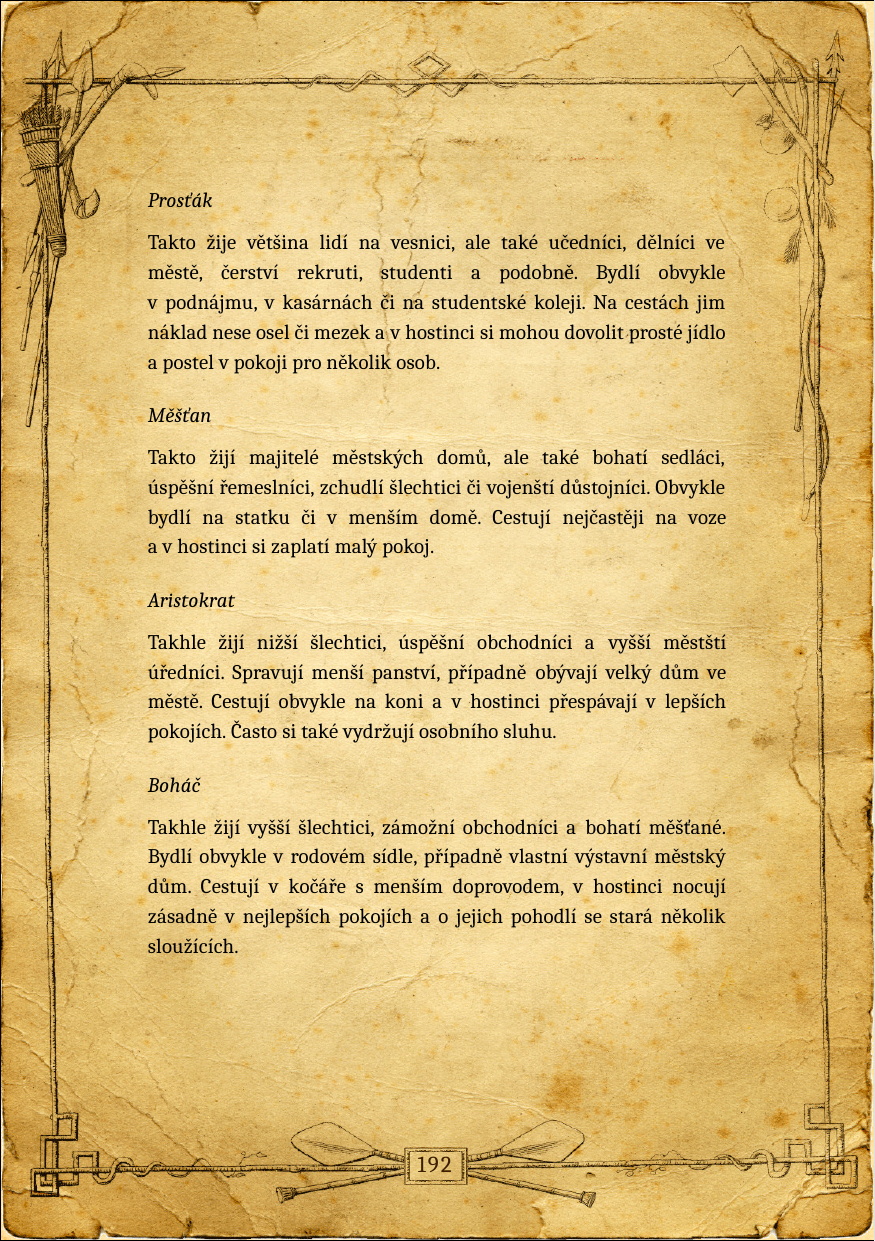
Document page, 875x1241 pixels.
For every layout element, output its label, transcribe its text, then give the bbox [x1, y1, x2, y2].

text Měšťan [148, 404, 726, 428]
text Takto žije většina lidí na vesnici, ale také učedníci, dělníci ve městě, čerství rekruti, studenti a⁠ podobně. Bydlí obvykle v⁠ podnájmu, v⁠ kasárnách či na studentské koleji. Na cestách jim náklad nese osel či mezek a⁠ v⁠ hostinci si mohou dovolit prosté jídlo a⁠ postel v⁠ pokoji pro několik osob. [148, 231, 726, 374]
text Takhle žijí nižší šlechtici, úspěšní obchodníci a⁠ vyšší městští úředníci. Spravují menší panství, případně obývají velký dům ve městě. Cestují obvykle na koni a⁠ v⁠ hostinci přespávají v⁠ lepších pokojích. Často si také vydržují osobního sluhu. [148, 630, 726, 744]
text Takto žijí majitelé městských domů, ale také bohatí sedláci, úspěšní řemeslníci, zchudlí šlechtici či vojenští důstojníci. Obvykle bydlí na statku či v⁠ menším domě. Cestují nejčastěji na voze a⁠ v⁠ hostinci si zaplatí malý pokoj. [148, 446, 726, 559]
text Boháč [148, 774, 726, 798]
text Prosťák [148, 189, 726, 213]
text Aristokrat [148, 589, 726, 613]
text Takhle žijí vyšší šlechtici, zámožní obchodníci a⁠ bohatí měšťané. Bydlí obvykle v⁠ rodovém sídle, případně vlastní výstavní městský dům. Cestují v⁠ kočáře s⁠ menším doprovodem, v⁠ hostinci nocují zásadně v⁠ nejlepších pokojích a⁠ o⁠ jejich pohodlí se stará několik sloužících. [148, 815, 726, 959]
picture [1, 1, 874, 1240]
